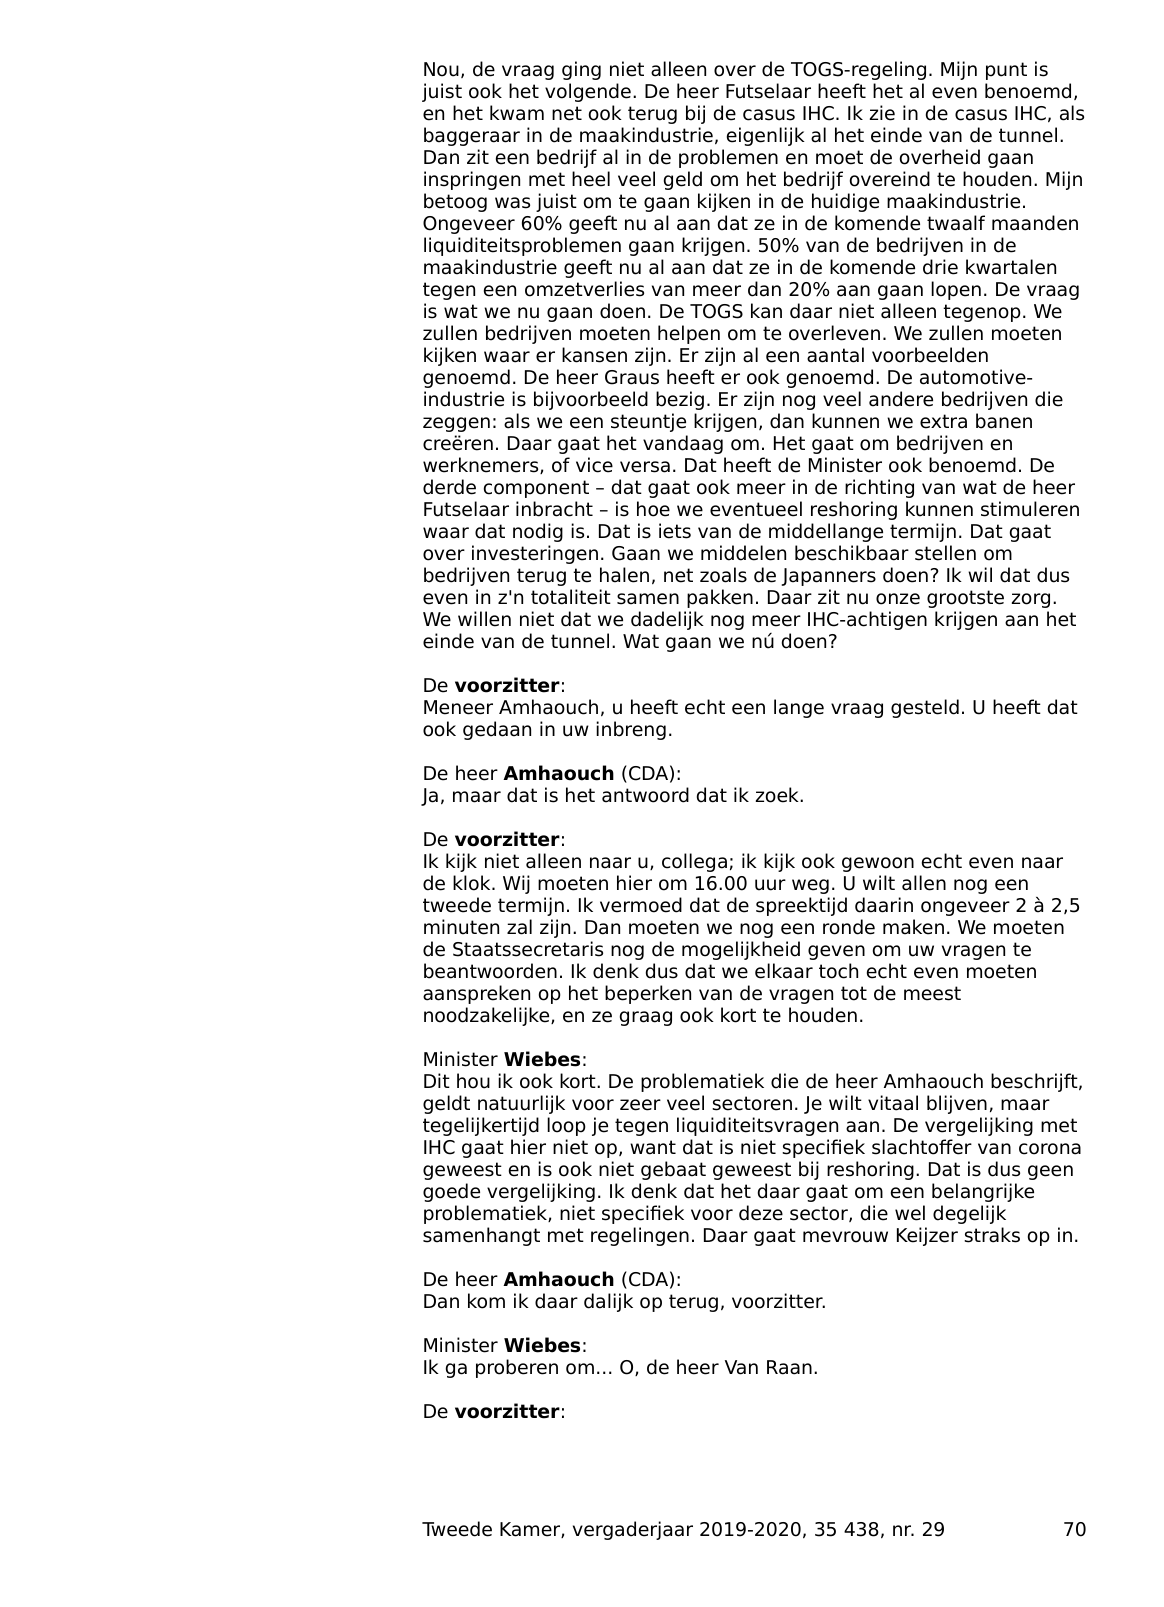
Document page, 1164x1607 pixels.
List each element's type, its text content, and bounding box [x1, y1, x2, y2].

text Dit hou ik ook kort. De problematiek die de heer Amhaouch beschrijft, geldt natuurlijk voor zeer veel sectoren. Je wilt vitaal blijven, maar tegelijkertijd loop je tegen liquiditeitsvragen aan. De vergelijking met IHC gaat hier niet op, want dat is niet specifiek slachtoffer van corona geweest en is ook niet gebaat geweest bij reshoring. Dat is dus geen goede vergelijking. Ik denk dat het daar gaat om een belangrijke problematiek, niet specifiek voor deze sector, die wel degelijk samenhangt met regelingen. Daar gaat mevrouw Keijzer straks op in. [422, 1071, 1087, 1247]
text Meneer Amhaouch, u heeft echt een lange vraag gesteld. U heeft dat ook gedaan in uw inbreng. [422, 697, 1087, 741]
text Ik kijk niet alleen naar u, collega; ik kijk ook gewoon echt even naar de klok. Wij moeten hier om 16.00 uur weg. U wilt allen nog een tweede termijn. Ik vermoed dat de spreektijd daarin ongeveer 2 à 2,5 minuten zal zijn. Dan moeten we nog een ronde maken. We moeten de Staatssecretaris nog de mogelijkheid geven om uw vragen te beantwoorden. Ik denk dus dat we elkaar toch echt even moeten aanspreken op het beperken van de vragen tot de meest noodzakelijke, en ze graag ook kort te houden. [422, 851, 1087, 1027]
text Minister Wiebes: [422, 1049, 1087, 1071]
text De voorzitter: [422, 829, 1087, 851]
text Minister Wiebes: [422, 1335, 1087, 1357]
text De voorzitter: [422, 675, 1087, 697]
text De voorzitter: [422, 1401, 1087, 1423]
text Ik ga proberen om... O, de heer Van Raan. [422, 1357, 1087, 1379]
text De heer Amhaouch (CDA): [422, 763, 1087, 785]
text Ja, maar dat is het antwoord dat ik zoek. [422, 785, 1087, 807]
text De heer Amhaouch (CDA): [422, 1269, 1087, 1291]
text Nou, de vraag ging niet alleen over de TOGS-regeling. Mijn punt is juist ook het volgende. De heer Futselaar heeft het al even benoemd, en het kwam net ook terug bij de casus IHC. Ik zie in de casus IHC, als baggeraar in de maakindustrie, eigenlijk al het einde van de tunnel. Dan zit een bedrijf al in de problemen en moet de overheid gaan inspringen met heel veel geld om het bedrijf overeind te houden. Mijn betoog was juist om te gaan kijken in de huidige maakindustrie. Ongeveer 60% geeft nu al aan dat ze in de komende twaalf maanden liquiditeitsproblemen gaan krijgen. 50% van de bedrijven in de maakindustrie geeft nu al aan dat ze in de komende drie kwartalen tegen een omzetverlies van meer dan 20% aan gaan lopen. De vraag is wat we nu gaan doen. De TOGS kan daar niet alleen tegenop. We zullen bedrijven moeten helpen om te overleven. We zullen moeten kijken waar er kansen zijn. Er zijn al een aantal voorbeelden genoemd. De heer Graus heeft er ook genoemd. De automotive-industrie is bijvoorbeeld bezig. Er zijn nog veel andere bedrijven die zeggen: als we een steuntje krijgen, dan kunnen we extra banen creëren. Daar gaat het vandaag om. Het gaat om bedrijven en werknemers, of vice versa. Dat heeft de Minister ook benoemd. De derde component – dat gaat ook meer in de richting van wat de heer Futselaar inbracht – is hoe we eventueel reshoring kunnen stimuleren waar dat nodig is. Dat is iets van de middellange termijn. Dat gaat over investeringen. Gaan we middelen beschikbaar stellen om bedrijven terug te halen, net zoals de Japanners doen? Ik wil dat dus even in z'n totaliteit samen pakken. Daar zit nu onze grootste zorg. We willen niet dat we dadelijk nog meer IHC-achtigen krijgen aan het einde van de tunnel. Wat gaan we nú doen? [422, 59, 1087, 652]
text Dan kom ik daar dalijk op terug, voorzitter. [422, 1291, 1087, 1313]
